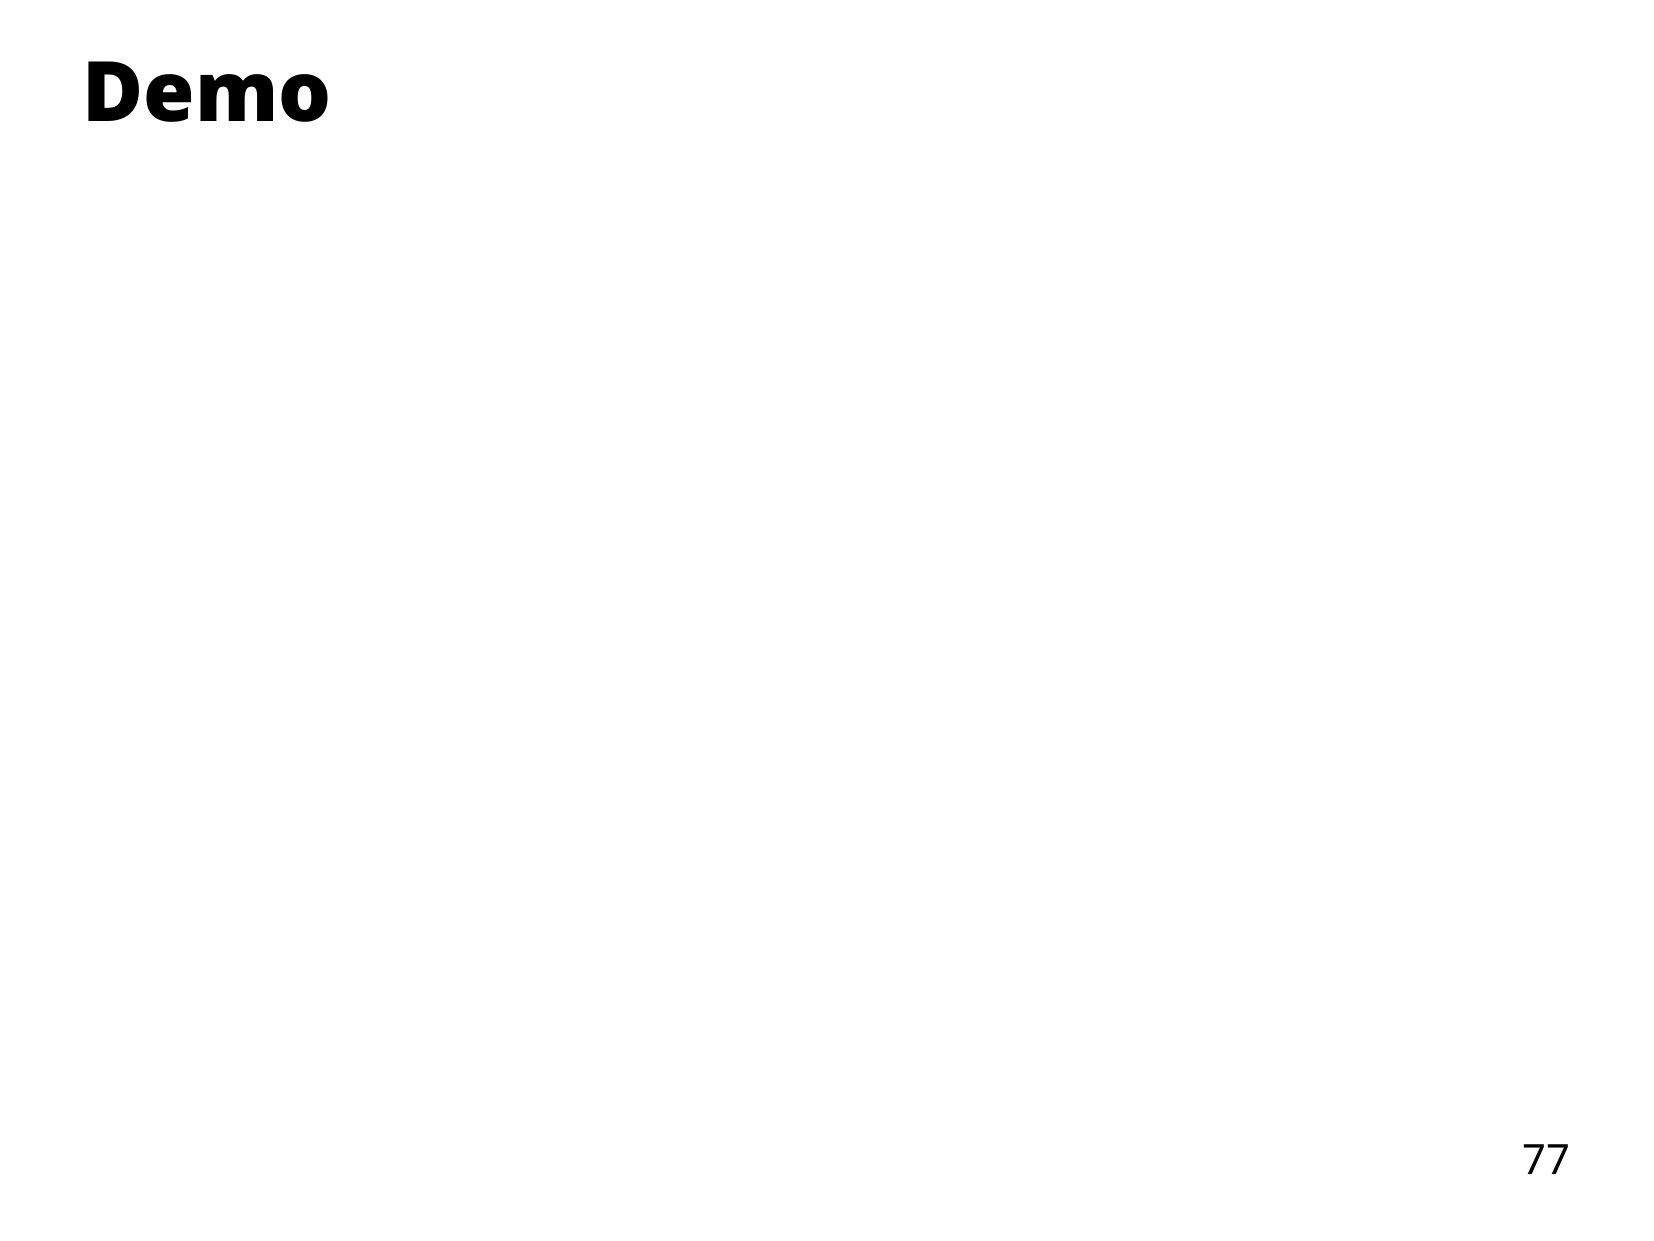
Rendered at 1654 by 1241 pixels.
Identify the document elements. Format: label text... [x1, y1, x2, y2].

title Demo [82, 37, 1571, 143]
